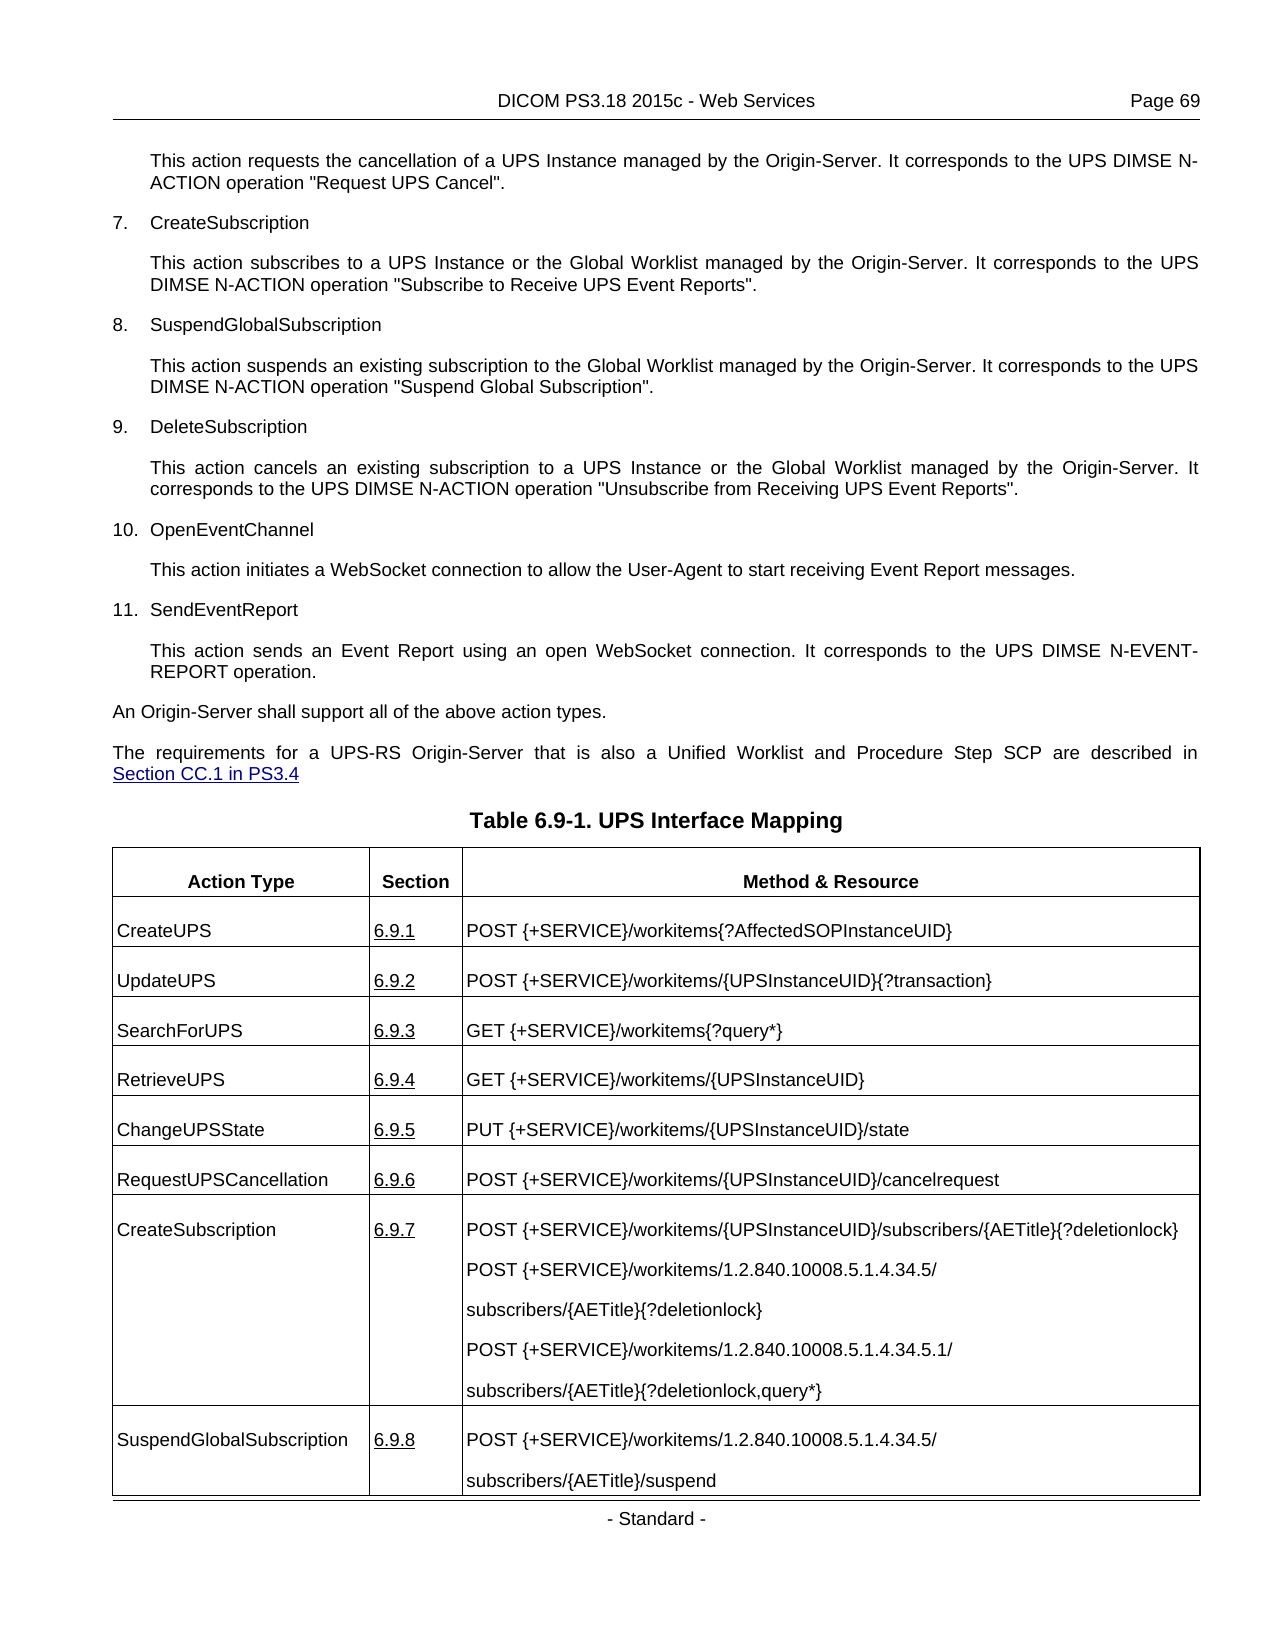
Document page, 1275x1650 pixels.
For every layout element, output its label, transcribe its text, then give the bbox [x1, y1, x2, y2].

list This action requests the cancellation of a UPS Instance managed by the Origin-Server. It corresponds to the UPS DIMSE N-ACTION operation "Request UPS Cancel". [112, 150, 1200, 193]
table_cell CreateSubscription [113, 1195, 369, 1405]
text The requirements for a UPS-RS Origin-Server that is also a Unified Worklist and Procedure Step SCP are described in Section CC.1 in PS3.4 [112, 742, 1200, 785]
list This action subscribes to a UPS Instance or the Global Worklist managed by the Origin-Server. It corresponds to the UPS DIMSE N-ACTION operation "Subscribe to Receive UPS Event Reports". [112, 252, 1200, 295]
table_cell 6.9.2 [370, 947, 462, 996]
list SendEventReport [112, 599, 1200, 621]
list This action cancels an existing subscription to a UPS Instance or the Global Worklist managed by the Origin-Server. It corresponds to the UPS DIMSE N-ACTION operation "Unsubscribe from Receiving UPS Event Reports". [112, 457, 1200, 500]
text Table 6.9-1. UPS Interface Mapping [112, 807, 1200, 833]
table_cell POST {+SERVICE}/workitems/1.2.840.10008.5.1.4.34.5/ subscribers/{AETitle}/suspend [463, 1406, 1199, 1495]
list SuspendGlobalSubscription [112, 314, 1200, 336]
list This action initiates a WebSocket connection to allow the User-Agent to start receiving Event Report messages. [112, 559, 1200, 580]
table_header Section [370, 848, 462, 896]
table_cell 6.9.6 [370, 1146, 462, 1194]
list This action suspends an existing subscription to the Global Worklist managed by the Origin-Server. It corresponds to the UPS DIMSE N-ACTION operation "Suspend Global Subscription". [112, 354, 1200, 397]
list This action sends an Event Report using an open WebSocket connection. It corresponds to the UPS DIMSE N-EVENT-REPORT operation. [112, 639, 1200, 682]
table_cell 6.9.8 [370, 1406, 462, 1495]
table_cell POST {+SERVICE}/workitems/{UPSInstanceUID}/cancelrequest [463, 1146, 1199, 1194]
table_cell ChangeUPSState [113, 1096, 369, 1145]
table_cell POST {+SERVICE}/workitems/{UPSInstanceUID}/subscribers/{AETitle}{?deletionlock} POST {+SERVICE}/workitems/1.2.840.10008.5.1.4.34.5/ subscribers/{AETitle}{?deletionlock} POST {+SERVICE}/workitems/1.2.840.10008.5.1.4.34.5.1/ subscribers/{AETitle}{?deletionlock,query*} [463, 1195, 1199, 1405]
table_cell SearchForUPS [113, 997, 369, 1045]
table_cell 6.9.4 [370, 1046, 462, 1095]
table_cell PUT {+SERVICE}/workitems/{UPSInstanceUID}/state [463, 1096, 1199, 1145]
table_cell 6.9.7 [370, 1195, 462, 1405]
list DeleteSubscription [112, 416, 1200, 438]
table_cell RetrieveUPS [113, 1046, 369, 1095]
table_header Action Type [113, 848, 369, 896]
table_cell SuspendGlobalSubscription [113, 1406, 369, 1495]
table_cell 6.9.3 [370, 997, 462, 1045]
text An Origin-Server shall support all of the above action types. [112, 701, 1200, 723]
table_cell CreateUPS [113, 897, 369, 946]
table_cell GET {+SERVICE}/workitems{?query*} [463, 997, 1199, 1045]
table_cell 6.9.1 [370, 897, 462, 946]
table_cell UpdateUPS [113, 947, 369, 996]
table_cell POST {+SERVICE}/workitems{?AffectedSOPInstanceUID} [463, 897, 1199, 946]
table_cell RequestUPSCancellation [113, 1146, 369, 1194]
table_cell 6.9.5 [370, 1096, 462, 1145]
table_cell POST {+SERVICE}/workitems/{UPSInstanceUID}{?transaction} [463, 947, 1199, 996]
list CreateSubscription [112, 212, 1200, 233]
table_cell GET {+SERVICE}/workitems/{UPSInstanceUID} [463, 1046, 1199, 1095]
list OpenEventChannel [112, 518, 1200, 540]
table_header Method & Resource [463, 848, 1199, 896]
